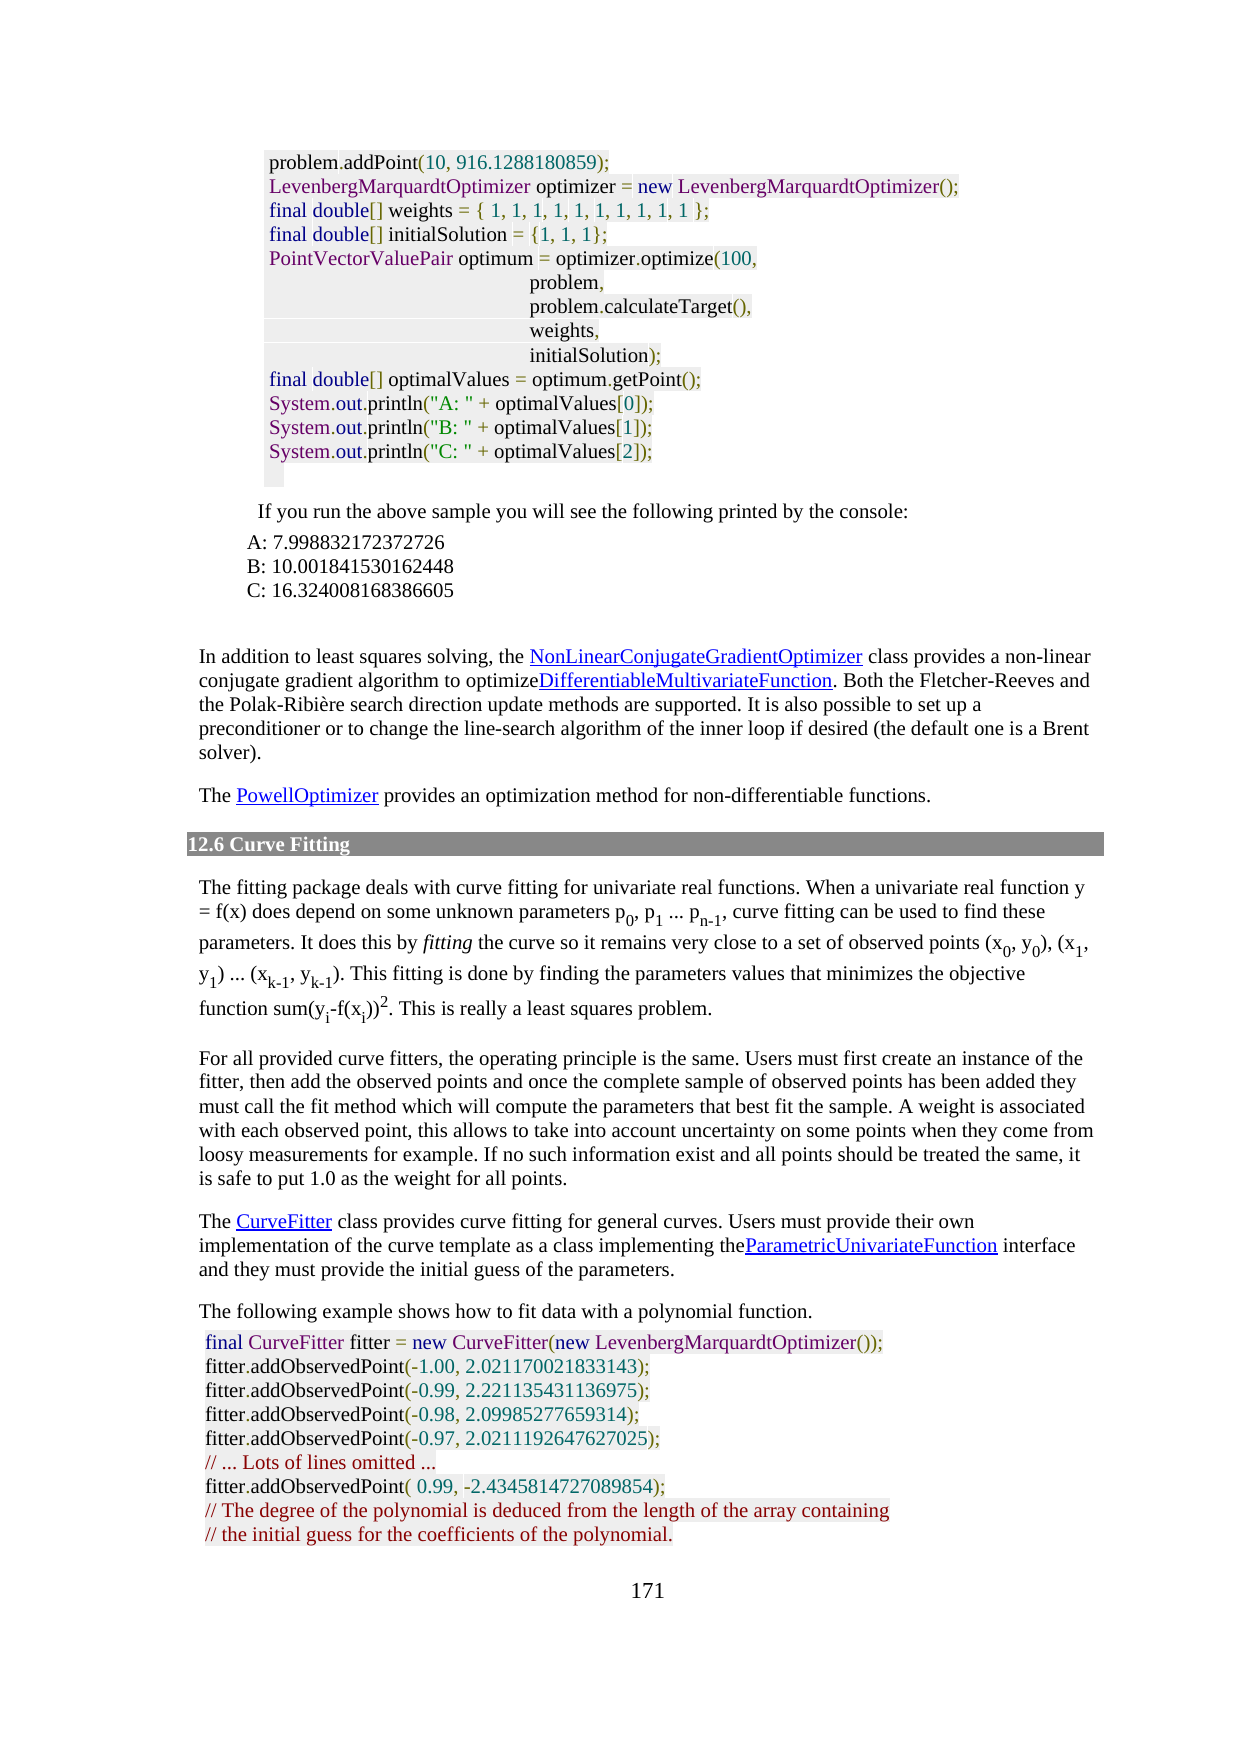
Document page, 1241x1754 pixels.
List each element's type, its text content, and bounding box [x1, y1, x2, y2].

text problem.calculateTarget(), [264, 294, 1097, 318]
text fitter.addObservedPoint(-0.98, 2.09985277659314); [205, 1402, 1097, 1426]
text System.out.println("B: " + optimalValues[1]); [264, 415, 1097, 439]
text final double[] optimalValues = optimum.getPoint(); [264, 367, 1097, 391]
text B: 10.001841530162448 [247, 554, 1108, 578]
text C: 16.324008168386605 [247, 578, 1108, 602]
text The fitting package deals with curve fitting for univariate real functions. When a univariate real function y = f(x) does depend on some unknown parameters p0, p1 ... pn-1, curve fitting can be used to find these parameters. It does this by fitting the curve so it remains very close to a set of observed points (x0, y0), (x1, y1) ... (xk-1, yk-1). This fitting is done by finding the parameters values that minimizes the objective function sum(yi-f(xi))2. This is really a least squares problem. [198, 875, 1097, 1027]
text The following example shows how to fit data with a polynomial function. [198, 1299, 1097, 1323]
text // The degree of the polynomial is deduced from the length of the array containing [205, 1498, 1097, 1522]
text problem, [264, 270, 1097, 294]
text For all provided curve fitters, the operating principle is the same. Users must first create an instance of the fitter, then add the observed points and once the complete sample of observed points has been added they must call the fit method which will compute the parameters that best fit the sample. A weight is associated with each observed point, this allows to take into account uncertainty on some points when they come from loosy measurements for example. If no such information exist and all points should be treated the same, it is safe to put 1.0 as the weight for all points. [198, 1045, 1097, 1190]
text initialSolution); [264, 342, 1097, 367]
text A: 7.998832172372726 [247, 530, 1108, 554]
text fitter.addObservedPoint(-0.97, 2.0211192647627025); [205, 1426, 1097, 1450]
text fitter.addObservedPoint( 0.99, -2.4345814727089854); [205, 1474, 1097, 1498]
subtitle 12.6 Curve Fitting [187, 832, 1104, 856]
text final double[] weights = { 1, 1, 1, 1, 1, 1, 1, 1, 1, 1 }; [264, 198, 1097, 222]
text // ... Lots of lines omitted ... [205, 1450, 1097, 1474]
text final double[] initialSolution = {1, 1, 1}; [264, 222, 1097, 246]
text problem.addPoint(10, 916.1288180859); [264, 150, 1097, 174]
text The CurveFitter class provides curve fitting for general curves. Users must provide their own implementation of the curve template as a class implementing theParametricUnivariateFunction interface and they must provide the initial guess of the parameters. [198, 1208, 1097, 1281]
text // the initial guess for the coefficients of the polynomial. [205, 1522, 1097, 1546]
text weights, [264, 318, 1097, 342]
text fitter.addObservedPoint(-0.99, 2.221135431136975); [205, 1378, 1097, 1402]
text The PowellOptimizer provides an optimization method for non-differentiable functions. [198, 783, 1097, 807]
text LevenbergMarquardtOptimizer optimizer = new LevenbergMarquardtOptimizer(); [264, 174, 1097, 198]
text PointVectorValuePair optimum = optimizer.optimize(100, [264, 246, 1097, 270]
text fitter.addObservedPoint(-1.00, 2.021170021833143); [205, 1354, 1097, 1378]
list If you run the above sample you will see the following printed by the console: [257, 499, 1097, 523]
text System.out.println("A: " + optimalValues[0]); [264, 391, 1097, 415]
text final CurveFitter fitter = new CurveFitter(new LevenbergMarquardtOptimizer()); [205, 1330, 1097, 1354]
text In addition to least squares solving, the NonLinearConjugateGradientOptimizer class provides a non-linear conjugate gradient algorithm to optimizeDifferentiableMultivariateFunction. Both the Fletcher-Reeves and the Polak-Ribière search direction update methods are supported. It is also possible to set up a preconditioner or to change the line-search algorithm of the inner loop if desired (the default one is a Brent solver). [198, 644, 1097, 764]
text System.out.println("C: " + optimalValues[2]); [264, 439, 1097, 463]
